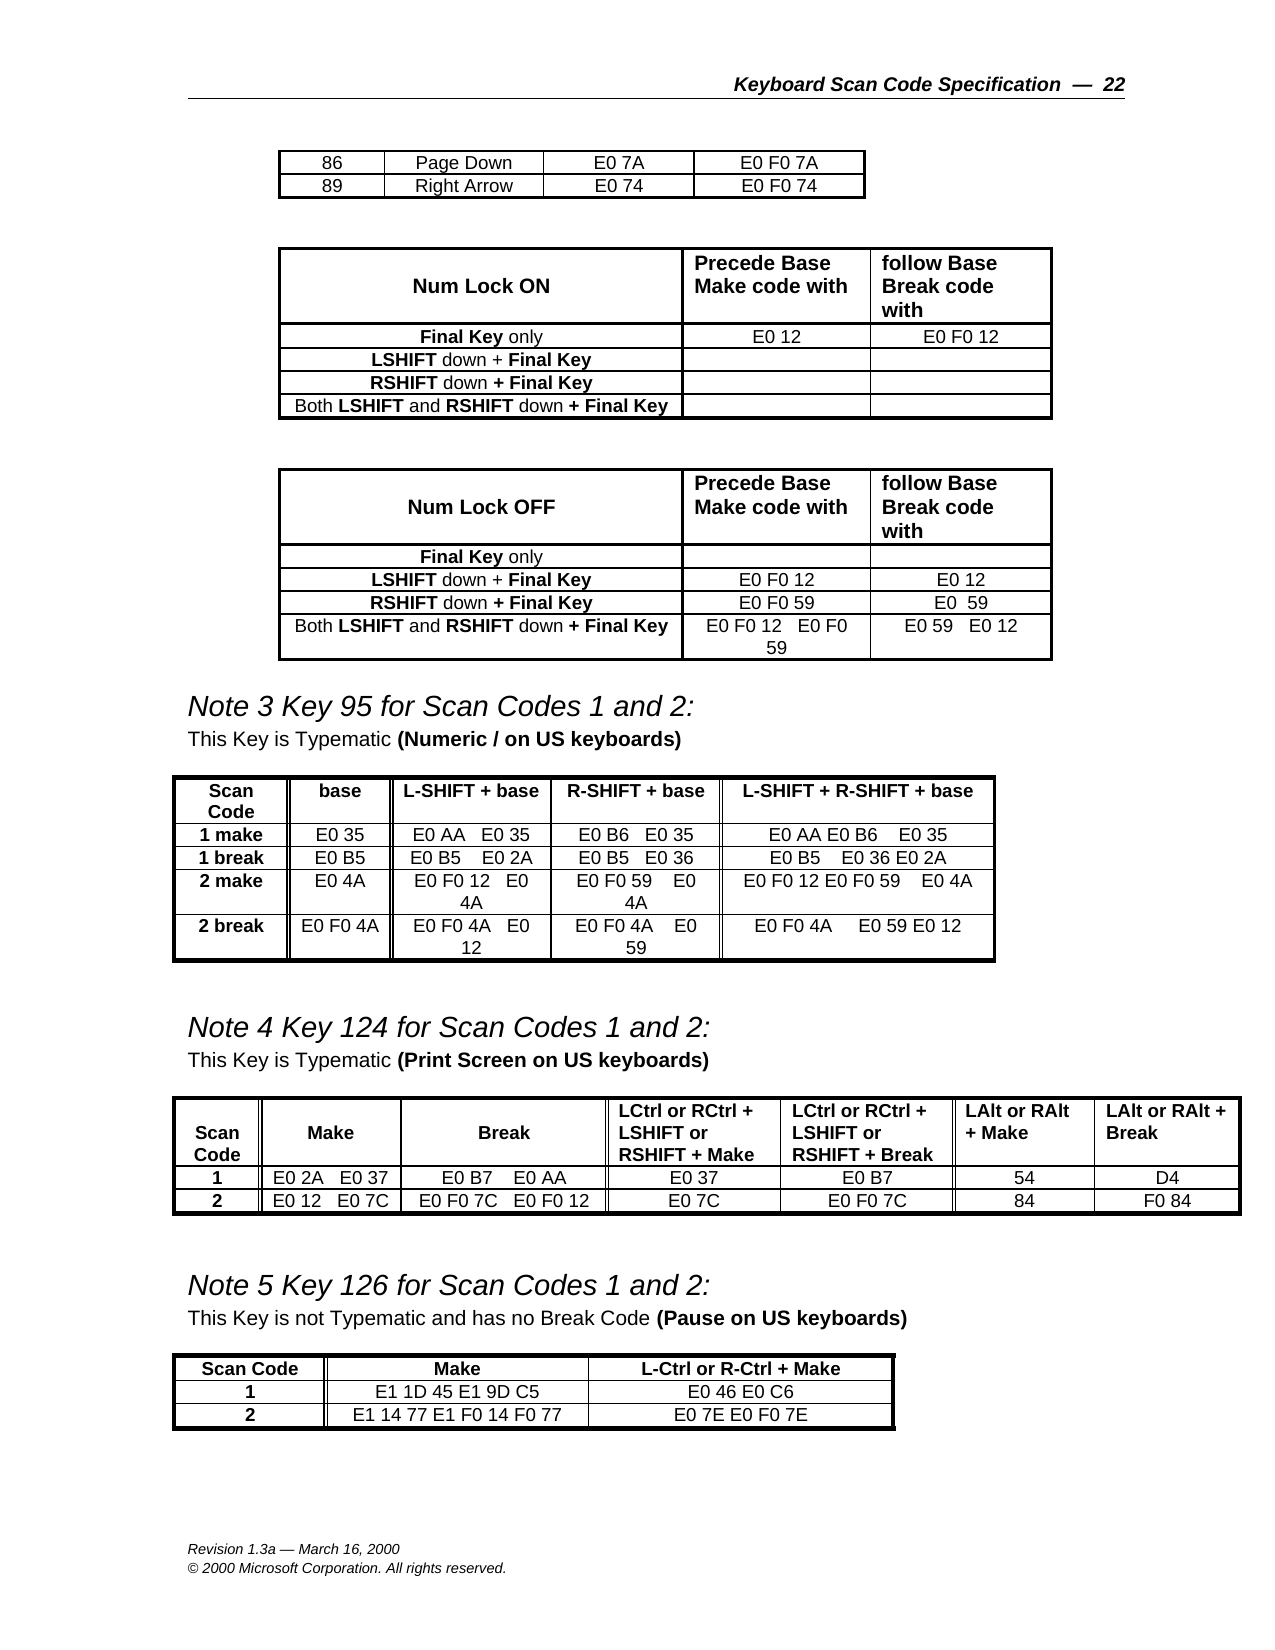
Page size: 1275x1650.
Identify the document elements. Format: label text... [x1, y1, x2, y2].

table_cell E0 F0 7A [695, 152, 863, 173]
table_cell E0 46 E0 C6 [589, 1381, 891, 1403]
table_cell 89 [281, 175, 384, 196]
table_cell [871, 349, 1050, 370]
table_header L-SHIFT + base [394, 780, 550, 822]
table_cell 86 [281, 152, 384, 173]
table_cell Page Down [385, 152, 543, 173]
table_header LAlt or RAlt + Make [956, 1100, 1094, 1165]
table_cell E0 74 [544, 175, 693, 196]
table_cell F0 84 [1095, 1190, 1238, 1211]
table_cell E0 7E E0 F0 7E [589, 1404, 891, 1426]
table_cell E0 F0 7C [781, 1190, 952, 1211]
subtitle This Key is not Typematic and has no Break Code (Pause on US keyboards) [187, 1305, 1125, 1329]
table_cell Right Arrow [385, 175, 543, 196]
table_cell E0 F0 12 [871, 325, 1050, 347]
table_cell LSHIFT down + Final Key [281, 569, 681, 590]
table_header follow Base Break code with [871, 471, 1050, 542]
table_cell RSHIFT down + Final Key [281, 592, 681, 613]
table_header Num Lock ON [281, 250, 681, 322]
table_cell Final Key only [281, 546, 681, 567]
subtitle This Key is Typematic (Numeric / on US keyboards) [187, 727, 1125, 751]
table_cell E0 59 E0 12 [871, 615, 1050, 658]
table_header Scan Code [176, 780, 286, 822]
table_cell E1 14 77 E1 F0 14 F0 77 [328, 1404, 588, 1426]
table_cell E0 12 E0 7C [263, 1190, 400, 1211]
table_cell E0 12 [871, 569, 1050, 590]
table_header Scan Code [176, 1100, 258, 1165]
table_header Break [402, 1100, 605, 1165]
table_cell E0 12 [684, 325, 870, 347]
table_cell [871, 395, 1050, 416]
table_cell Final Key only [281, 325, 681, 347]
table_cell D4 [1095, 1167, 1238, 1188]
table_header Precede Base Make code with [684, 250, 870, 322]
table_cell [684, 372, 870, 393]
table_header R-SHIFT + base [552, 780, 719, 822]
table_cell E0 7A [544, 152, 693, 173]
table_header Precede Base Make code with [684, 471, 870, 542]
table_cell E0 B5 [291, 847, 389, 869]
table_cell RSHIFT down + Final Key [281, 372, 681, 393]
subtitle Note 5 Key 126 for Scan Codes 1 and 2: [187, 1272, 1125, 1301]
table_cell E0 F0 4A [291, 915, 389, 958]
table_cell 1 [176, 1167, 258, 1188]
table_header Num Lock OFF [281, 471, 681, 542]
table_header base [291, 780, 389, 822]
table_cell 1 break [176, 847, 286, 869]
table_cell E0 F0 12 E0 F0 59 E0 4A [723, 870, 993, 913]
table_cell E0 B7 [781, 1167, 952, 1188]
table_header Make [328, 1358, 588, 1379]
table_header Scan Code [176, 1358, 323, 1379]
table_cell E0 F0 7C E0 F0 12 [402, 1190, 605, 1211]
table_cell E0 2A E0 37 [263, 1167, 400, 1188]
table_header LCtrl or RCtrl + LSHIFT or RSHIFT + Make [609, 1100, 780, 1165]
table_cell E1 1D 45 E1 9D C5 [328, 1381, 588, 1403]
table_cell 84 [956, 1190, 1094, 1211]
table_header LAlt or RAlt + Break [1095, 1100, 1238, 1165]
table_header L-Ctrl or R-Ctrl + Make [589, 1358, 891, 1379]
table_cell E0 B7 E0 AA [402, 1167, 605, 1188]
table_header follow Base Break code with [871, 250, 1050, 322]
table_cell E0 B5 E0 2A [394, 847, 550, 869]
table_cell E0 F0 4A E0 59 [552, 915, 719, 958]
table_cell LSHIFT down + Final Key [281, 349, 681, 370]
table_cell Both LSHIFT and RSHIFT down + Final Key [281, 615, 681, 658]
table_cell E0 F0 59 E0 4A [552, 870, 719, 913]
table_header Make [263, 1100, 400, 1165]
table_cell Both LSHIFT and RSHIFT down + Final Key [281, 395, 681, 416]
table_cell E0 AA E0 B6 E0 35 [723, 824, 993, 846]
table_cell [684, 395, 870, 416]
table_cell E0 F0 4A E0 59 E0 12 [723, 915, 993, 958]
table_cell E0 B5 E0 36 [552, 847, 719, 869]
table_cell E0 B6 E0 35 [552, 824, 719, 846]
table_cell E0 F0 12 E0 F0 59 [684, 615, 870, 658]
table_cell 1 [176, 1381, 323, 1403]
table_cell E0 F0 12 [684, 569, 870, 590]
table_cell E0 AA E0 35 [394, 824, 550, 846]
table_cell 1 make [176, 824, 286, 846]
table_cell 54 [956, 1167, 1094, 1188]
table_cell [871, 372, 1050, 393]
table_cell E0 F0 12 E0 4A [394, 870, 550, 913]
subtitle Note 3 Key 95 for Scan Codes 1 and 2: [187, 693, 1125, 723]
table_cell E0 B5 E0 36 E0 2A [723, 847, 993, 869]
table_cell [684, 546, 870, 567]
table_cell E0 59 [871, 592, 1050, 613]
table_cell E0 35 [291, 824, 389, 846]
table_cell E0 F0 59 [684, 592, 870, 613]
table_header LCtrl or RCtrl + LSHIFT or RSHIFT + Break [781, 1100, 952, 1165]
table_header L-SHIFT + R-SHIFT + base [723, 780, 993, 822]
table_cell 2 make [176, 870, 286, 913]
subtitle Note 4 Key 124 for Scan Codes 1 and 2: [187, 1014, 1125, 1043]
table_cell [684, 349, 870, 370]
table_cell E0 7C [609, 1190, 780, 1211]
table_cell E0 F0 74 [695, 175, 863, 196]
table_cell E0 37 [609, 1167, 780, 1188]
table_cell 2 [176, 1404, 323, 1426]
table_cell 2 break [176, 915, 286, 958]
subtitle This Key is Typematic (Print Screen on US keyboards) [187, 1048, 1125, 1072]
table_cell 2 [176, 1190, 258, 1211]
table_cell E0 4A [291, 870, 389, 913]
table_cell E0 F0 4A E0 12 [394, 915, 550, 958]
table_cell [871, 546, 1050, 567]
